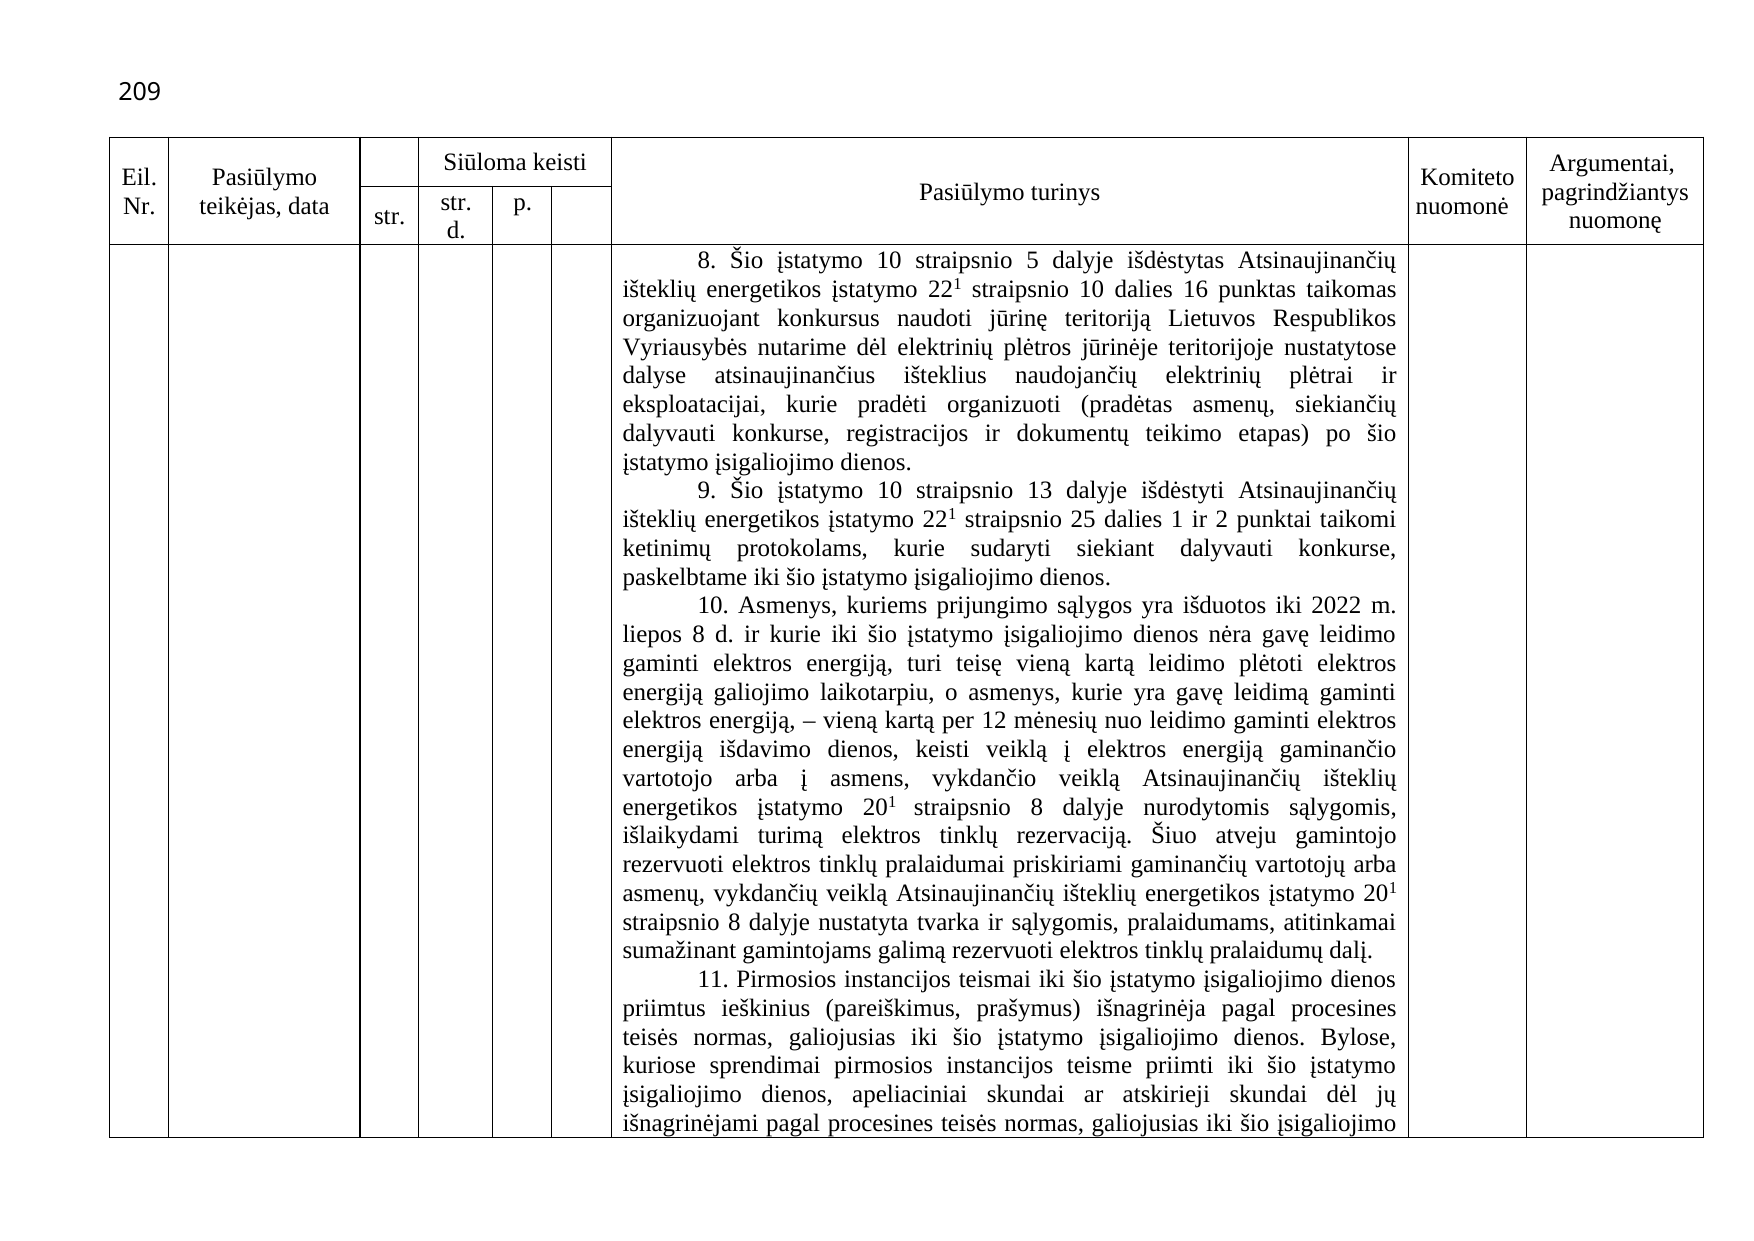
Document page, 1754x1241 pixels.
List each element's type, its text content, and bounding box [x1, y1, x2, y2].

table_cell [552, 187, 611, 244]
table_header Eil. Nr. [110, 138, 168, 244]
table_cell p. [493, 187, 551, 244]
table_header Pasiūlymo turinys [612, 138, 1408, 244]
table_cell [1409, 245, 1526, 1137]
table_cell [1527, 245, 1703, 1137]
table_header Komiteto nuomonė [1409, 138, 1526, 244]
table_cell [493, 245, 551, 1137]
table_header Siūloma keisti [419, 138, 611, 186]
table_cell 8. Šio įstatymo 10 straipsnio 5 dalyje išdėstytas Atsinaujinančių išteklių energetikos įstatymo 221 straipsnio 10 dalies 16 punktas taikomas organizuojant konkursus naudoti jūrinę teritoriją Lietuvos Respublikos Vyriausybės nutarime dėl elektrinių plėtros jūrinėje teritorijoje nustatytose dalyse atsinaujinančius išteklius naudojančių elektrinių plėtrai ir eksploatacijai, kurie pradėti organizuoti (pradėtas asmenų, siekiančių dalyvauti konkurse, registracijos ir dokumentų teikimo etapas) po šio įstatymo įsigaliojimo dienos. 9. Šio įstatymo 10 straipsnio 13 dalyje išdėstyti Atsinaujinančių išteklių energetikos įstatymo 221 straipsnio 25 dalies 1 ir 2 punktai taikomi ketinimų protokolams, kurie sudaryti siekiant dalyvauti konkurse, paskelbtame iki šio įstatymo įsigaliojimo dienos. 10. Asmenys, kuriems prijungimo sąlygos yra išduotos iki 2022 m. liepos 8 d. ir kurie iki šio įstatymo įsigaliojimo dienos nėra gavę leidimo gaminti elektros energiją, turi teisę vieną kartą leidimo plėtoti elektros energiją galiojimo laikotarpiu, o asmenys, kurie yra gavę leidimą gaminti elektros energiją, – vieną kartą per 12 mėnesių nuo leidimo gaminti elektros energiją išdavimo dienos, keisti veiklą į elektros energiją gaminančio vartotojo arba į asmens, vykdančio veiklą Atsinaujinančių išteklių energetikos įstatymo 201 straipsnio 8 dalyje nurodytomis sąlygomis, išlaikydami turimą elektros tinklų rezervaciją. Šiuo atveju gamintojo rezervuoti elektros tinklų pralaidumai priskiriami gaminančių vartotojų arba asmenų, vykdančių veiklą Atsinaujinančių išteklių energetikos įstatymo 201 straipsnio 8 dalyje nustatyta tvarka ir sąlygomis, pralaidumams, atitinkamai sumažinant gamintojams galimą rezervuoti elektros tinklų pralaidumų dalį. 11. Pirmosios instancijos teismai iki šio įstatymo įsigaliojimo dienos priimtus ieškinius (pareiškimus, prašymus) išnagrinėja pagal procesines teisės normas, galiojusias iki šio įstatymo įsigaliojimo dienos. Bylose, kuriose sprendimai pirmosios instancijos teisme priimti iki šio įstatymo įsigaliojimo dienos, apeliaciniai skundai ar atskirieji skundai dėl jų išnagrinėjami pagal procesines teisės normas, galiojusias iki šio įsigaliojimo [612, 245, 1408, 1137]
table_cell [110, 245, 168, 1137]
table_header Argumentai, pagrindžiantys nuomonę [1527, 138, 1703, 244]
table_cell str. [361, 187, 418, 244]
table_header Pasiūlymo teikėjas, data [169, 138, 359, 244]
table_cell str. d. [419, 187, 492, 244]
table_cell [552, 245, 611, 1137]
table_cell [361, 245, 418, 1137]
table_cell [169, 245, 359, 1137]
table_header [361, 138, 418, 186]
table_cell [419, 245, 492, 1137]
